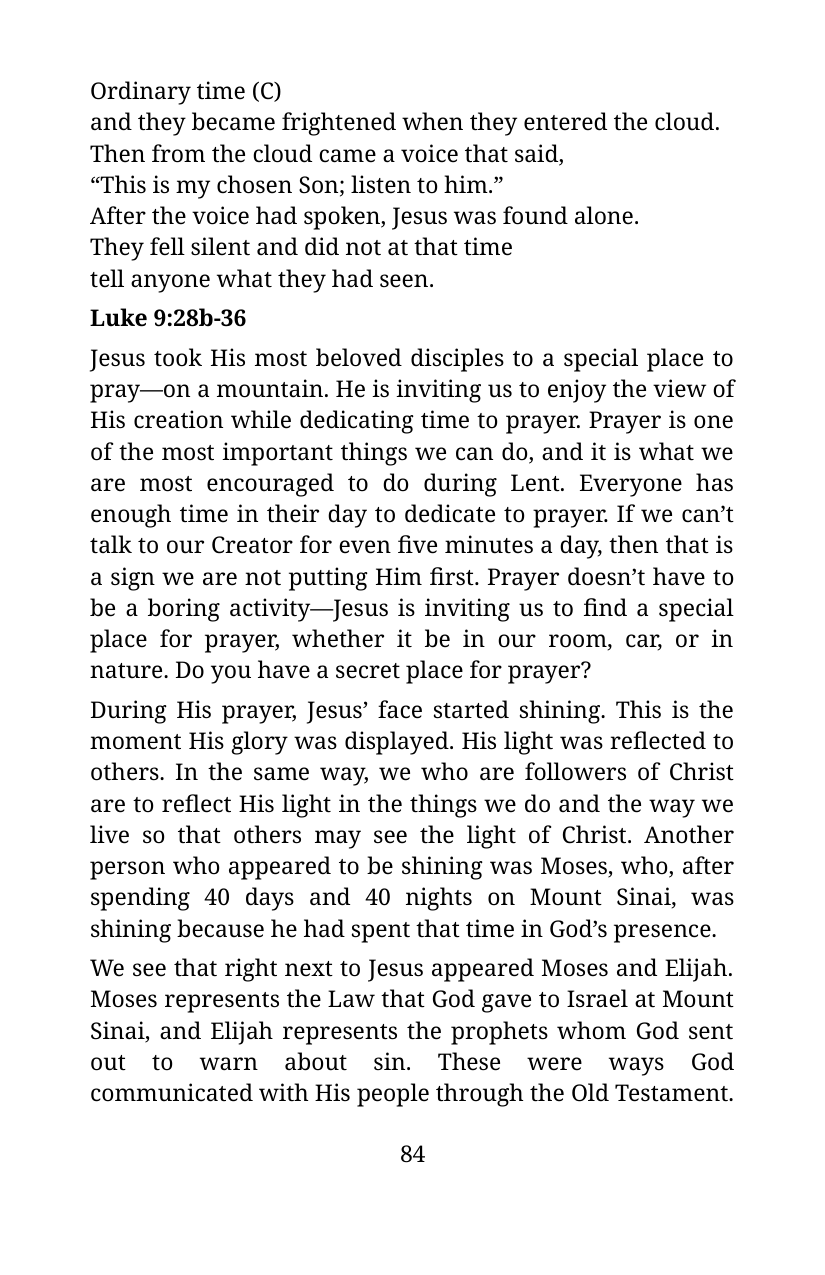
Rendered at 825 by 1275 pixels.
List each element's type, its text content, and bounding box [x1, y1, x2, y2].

text We see that right next to Jesus appeared Moses and Elijah. Moses represents the Law that God gave to Israel at Mount Sinai, and Elijah represents the prophets whom God sent out to warn about sin. These were ways God communicated with His people through the Old Testament. [90, 952, 735, 1108]
text and they became frightened when they entered the cloud. Then from the cloud came a voice that said, “This is my chosen Son; listen to him.” After the voice had spoken, Jesus was found alone. They fell silent and did not at that time tell anyone what they had seen. [90, 106, 735, 294]
text Jesus took His most beloved disciples to a special place to pray—on a mountain. He is inviting us to enjoy the view of His creation while dedicating time to prayer. Prayer is one of the most important things we can do, and it is what we are most encouraged to do during Lent. Everyone has enough time in their day to dedicate to prayer. If we can’t talk to our Creator for even five minutes a day, then that is a sign we are not putting Him first. Prayer doesn’t have to be a boring activity—Jesus is inviting us to find a special place for prayer, whether it be in our room, car, or in nature. Do you have a secret place for prayer? [90, 342, 735, 685]
text During His prayer, Jesus’ face started shining. This is the moment His glory was displayed. His light was reflected to others. In the same way, we who are followers of Christ are to reflect His light in the things we do and the way we live so that others may see the light of Christ. Another person who appeared to be shining was Moses, who, after spending 40 days and 40 nights on Mount Sinai, was shining because he had spent that time in God’s presence. [90, 694, 735, 944]
text Luke 9:28b-36 [90, 302, 735, 333]
